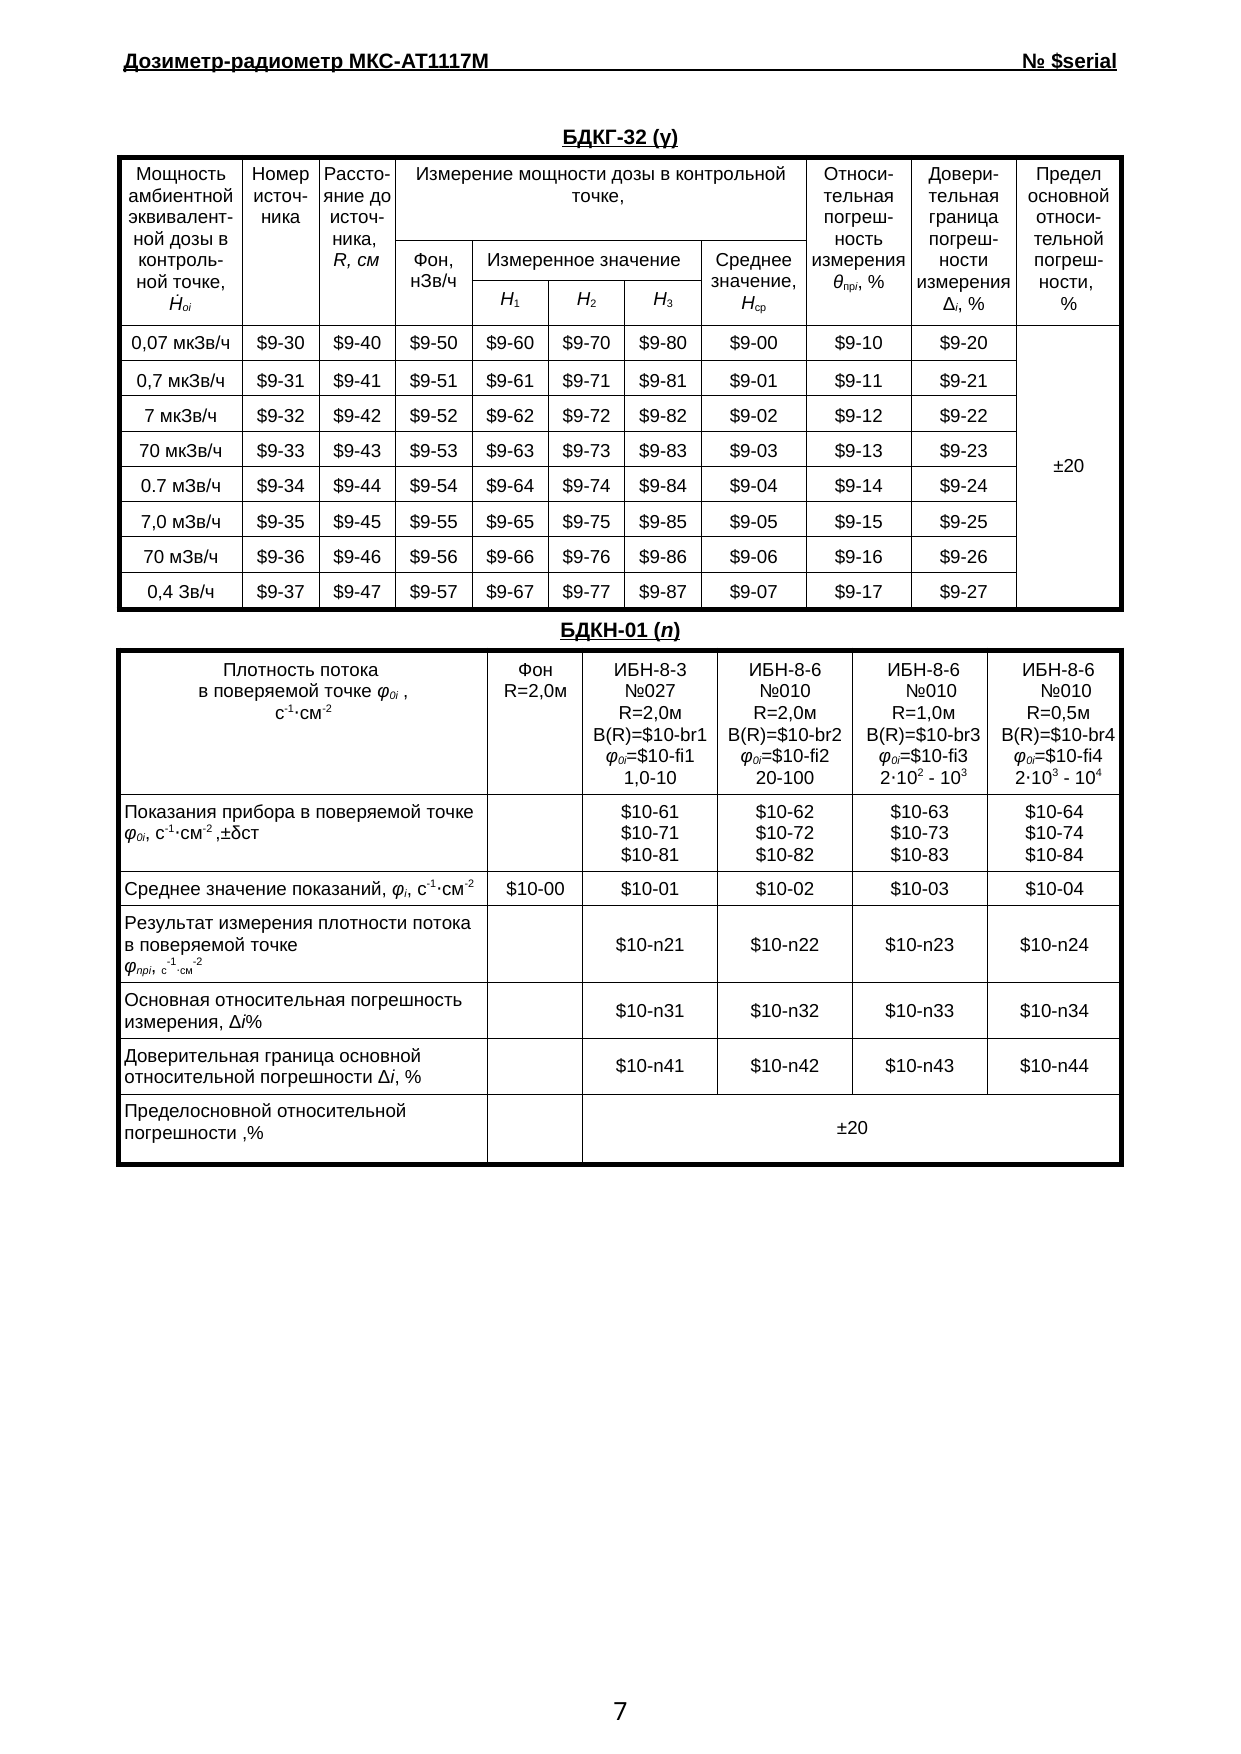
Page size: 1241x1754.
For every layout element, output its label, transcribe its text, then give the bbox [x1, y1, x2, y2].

table_cell $9-16 [807, 537, 911, 572]
table_cell $10-n33 [853, 983, 987, 1038]
table_cell $9-01 [702, 361, 806, 395]
table_cell [488, 795, 582, 871]
table_cell $9-00 [702, 326, 806, 360]
table_cell $9-24 [912, 467, 1016, 501]
table_cell $9-22 [912, 396, 1016, 431]
table_cell Номер источ-ника [243, 160, 319, 324]
table_cell ±20 [583, 1095, 1119, 1162]
table_cell ИБН-8-3 №027 R=2,0м B(R)=$10-br1 φ0i=$10-fi1 1,0-10 [583, 653, 717, 794]
table_cell $9-10 [807, 326, 911, 360]
table_cell $10-n34 [988, 983, 1119, 1038]
table_cell $9-43 [320, 432, 395, 466]
table_cell $9-20 [912, 326, 1016, 360]
table_cell Фон, нЗв/ч [396, 241, 472, 324]
table_cell $10-n42 [718, 1039, 852, 1093]
table_cell $10-n43 [853, 1039, 987, 1093]
table_cell $10-n32 [718, 983, 852, 1038]
table_cell Результат измерения плотности потока в поверяемой точке φnpi, с-1⋅см-2 [121, 906, 487, 982]
table_cell $9-74 [549, 467, 624, 501]
table_cell ИБН-8-6 №010 R=2,0м B(R)=$10-br2 φ0i=$10-fi2 20-100 [718, 653, 852, 794]
table_cell $9-11 [807, 361, 911, 395]
table_cell $9-50 [396, 326, 472, 360]
table_cell $9-84 [625, 467, 701, 501]
table_cell $9-05 [702, 502, 806, 536]
table_cell $9-83 [625, 432, 701, 466]
table_cell 0,4 Зв/ч [122, 573, 242, 607]
table_cell $9-51 [396, 361, 472, 395]
table_cell $9-77 [549, 573, 624, 607]
table_cell $10-03 [853, 872, 987, 905]
table_cell 70 мЗв/ч [122, 537, 242, 572]
table_cell $10-n24 [988, 906, 1119, 982]
table_cell Относи-тельная погреш-ность измерения θпрi, % [807, 160, 911, 324]
table_cell $9-30 [243, 326, 319, 360]
table_cell [488, 906, 582, 982]
table_cell $9-85 [625, 502, 701, 536]
table_cell Довери-тельная граница погреш-ности измерения Δi, % [912, 160, 1016, 324]
table_cell Доверительная граница основной относительной погрешности Δi, % [121, 1039, 487, 1093]
table_cell $9-14 [807, 467, 911, 501]
table_cell [488, 983, 582, 1038]
table_cell 7,0 мЗв/ч [122, 502, 242, 536]
table_cell $9-03 [702, 432, 806, 466]
table_cell 0,07 мкЗв/ч [122, 326, 242, 360]
table_cell $9-73 [549, 432, 624, 466]
table_cell $9-23 [912, 432, 1016, 466]
table_cell $9-21 [912, 361, 1016, 395]
table_cell $9-41 [320, 361, 395, 395]
table_cell $9-12 [807, 396, 911, 431]
table_cell Среднее значение, Hср [702, 241, 806, 324]
table_cell H2 [549, 281, 624, 324]
table_cell $9-35 [243, 502, 319, 536]
table_cell $9-25 [912, 502, 1016, 536]
table_cell Показания прибора в поверяемой точке φ0i, с-1⋅см-2 ,±δст [121, 795, 487, 871]
table_cell $9-02 [702, 396, 806, 431]
table_cell $10-64 $10-74 $10-84 [988, 795, 1119, 871]
table_cell $9-36 [243, 537, 319, 572]
table_cell $9-65 [473, 502, 548, 536]
table_cell $9-54 [396, 467, 472, 501]
table_cell $10-62 $10-72 $10-82 [718, 795, 852, 871]
table_cell $9-17 [807, 573, 911, 607]
table_cell $9-57 [396, 573, 472, 607]
table_cell 7 мкЗв/ч [122, 396, 242, 431]
table_cell $10-n22 [718, 906, 852, 982]
table_cell 70 мкЗв/ч [122, 432, 242, 466]
table_cell $9-13 [807, 432, 911, 466]
table_cell $9-53 [396, 432, 472, 466]
table_cell $10-n31 [583, 983, 717, 1038]
table_cell $10-61 $10-71 $10-81 [583, 795, 717, 871]
table_cell Мощность амбиентной эквивалент-ной дозы в контроль- ной точке, Ḣoi [122, 160, 242, 324]
table_cell $9-27 [912, 573, 1016, 607]
table_cell Плотность потока в поверяемой точке φ0i , с-1⋅см-2 [121, 653, 487, 794]
table_cell $9-32 [243, 396, 319, 431]
table_cell H1 [473, 281, 548, 324]
table_cell Предел основной относи-тельной погреш-ности, % [1017, 160, 1119, 324]
table_cell $10-04 [988, 872, 1119, 905]
table_cell Измерение мощности дозы в контрольной точке, [396, 160, 806, 240]
table_cell $10-01 [583, 872, 717, 905]
table_cell $9-86 [625, 537, 701, 572]
table_cell $10-n44 [988, 1039, 1119, 1093]
table_cell $9-82 [625, 396, 701, 431]
table_cell $9-81 [625, 361, 701, 395]
table_cell $10-n23 [853, 906, 987, 982]
table_cell $9-76 [549, 537, 624, 572]
table_cell $9-80 [625, 326, 701, 360]
table_cell $9-37 [243, 573, 319, 607]
table_cell $9-60 [473, 326, 548, 360]
table_cell Основная относительная погрешность измерения, Δi% [121, 983, 487, 1038]
table_cell ИБН-8-6 №010 R=0,5м B(R)=$10-br4 φ0i=$10-fi4 2⋅103 - 104 [988, 653, 1119, 794]
table_cell 0.7 мЗв/ч [122, 467, 242, 501]
table_cell $9-15 [807, 502, 911, 536]
table_cell $9-72 [549, 396, 624, 431]
table_header БДКН-01 (n) [118, 612, 1122, 648]
table_cell $9-66 [473, 537, 548, 572]
table_cell Рассто-яние до источ-ника, R, см [320, 160, 395, 324]
table_cell $9-07 [702, 573, 806, 607]
table_cell $9-67 [473, 573, 548, 607]
table_cell $10-63 $10-73 $10-83 [853, 795, 987, 871]
table_cell $9-55 [396, 502, 472, 536]
table_cell ИБН-8-6 №010 R=1,0м B(R)=$10-br3 φ0i=$10-fi3 2⋅102 - 103 [853, 653, 987, 794]
table_cell H3 [625, 281, 701, 324]
table_cell $9-52 [396, 396, 472, 431]
table_cell $9-44 [320, 467, 395, 501]
table_cell Среднее значение показаний, φi, с-1⋅см-2 [121, 872, 487, 905]
table_cell $9-42 [320, 396, 395, 431]
table_cell $10-n41 [583, 1039, 717, 1093]
table_cell $9-46 [320, 537, 395, 572]
table_cell $9-62 [473, 396, 548, 431]
table_header БДКГ-32 (γ) [119, 109, 1121, 155]
table_cell ±20 [1017, 326, 1119, 607]
table_cell $9-45 [320, 502, 395, 536]
table_cell $9-40 [320, 326, 395, 360]
table_cell $9-26 [912, 537, 1016, 572]
table_cell $9-04 [702, 467, 806, 501]
table_cell $9-56 [396, 537, 472, 572]
table_cell $9-70 [549, 326, 624, 360]
table_cell $10-n21 [583, 906, 717, 982]
table_cell $9-64 [473, 467, 548, 501]
table_cell $9-61 [473, 361, 548, 395]
table_cell [488, 1095, 582, 1162]
table_cell $9-75 [549, 502, 624, 536]
table_cell Измеренное значение [473, 241, 701, 280]
table_cell $10-02 [718, 872, 852, 905]
table_cell [488, 1039, 582, 1093]
table_cell $10-00 [488, 872, 582, 905]
table_cell $9-31 [243, 361, 319, 395]
table_cell $9-06 [702, 537, 806, 572]
table_cell Фон R=2,0м [488, 653, 582, 794]
table_cell $9-63 [473, 432, 548, 466]
table_cell 0,7 мкЗв/ч [122, 361, 242, 395]
table_cell Пределосновной относительной погрешности ,% [121, 1095, 487, 1162]
table_cell $9-47 [320, 573, 395, 607]
table_cell $9-71 [549, 361, 624, 395]
table_cell $9-33 [243, 432, 319, 466]
table_cell $9-87 [625, 573, 701, 607]
table_cell $9-34 [243, 467, 319, 501]
